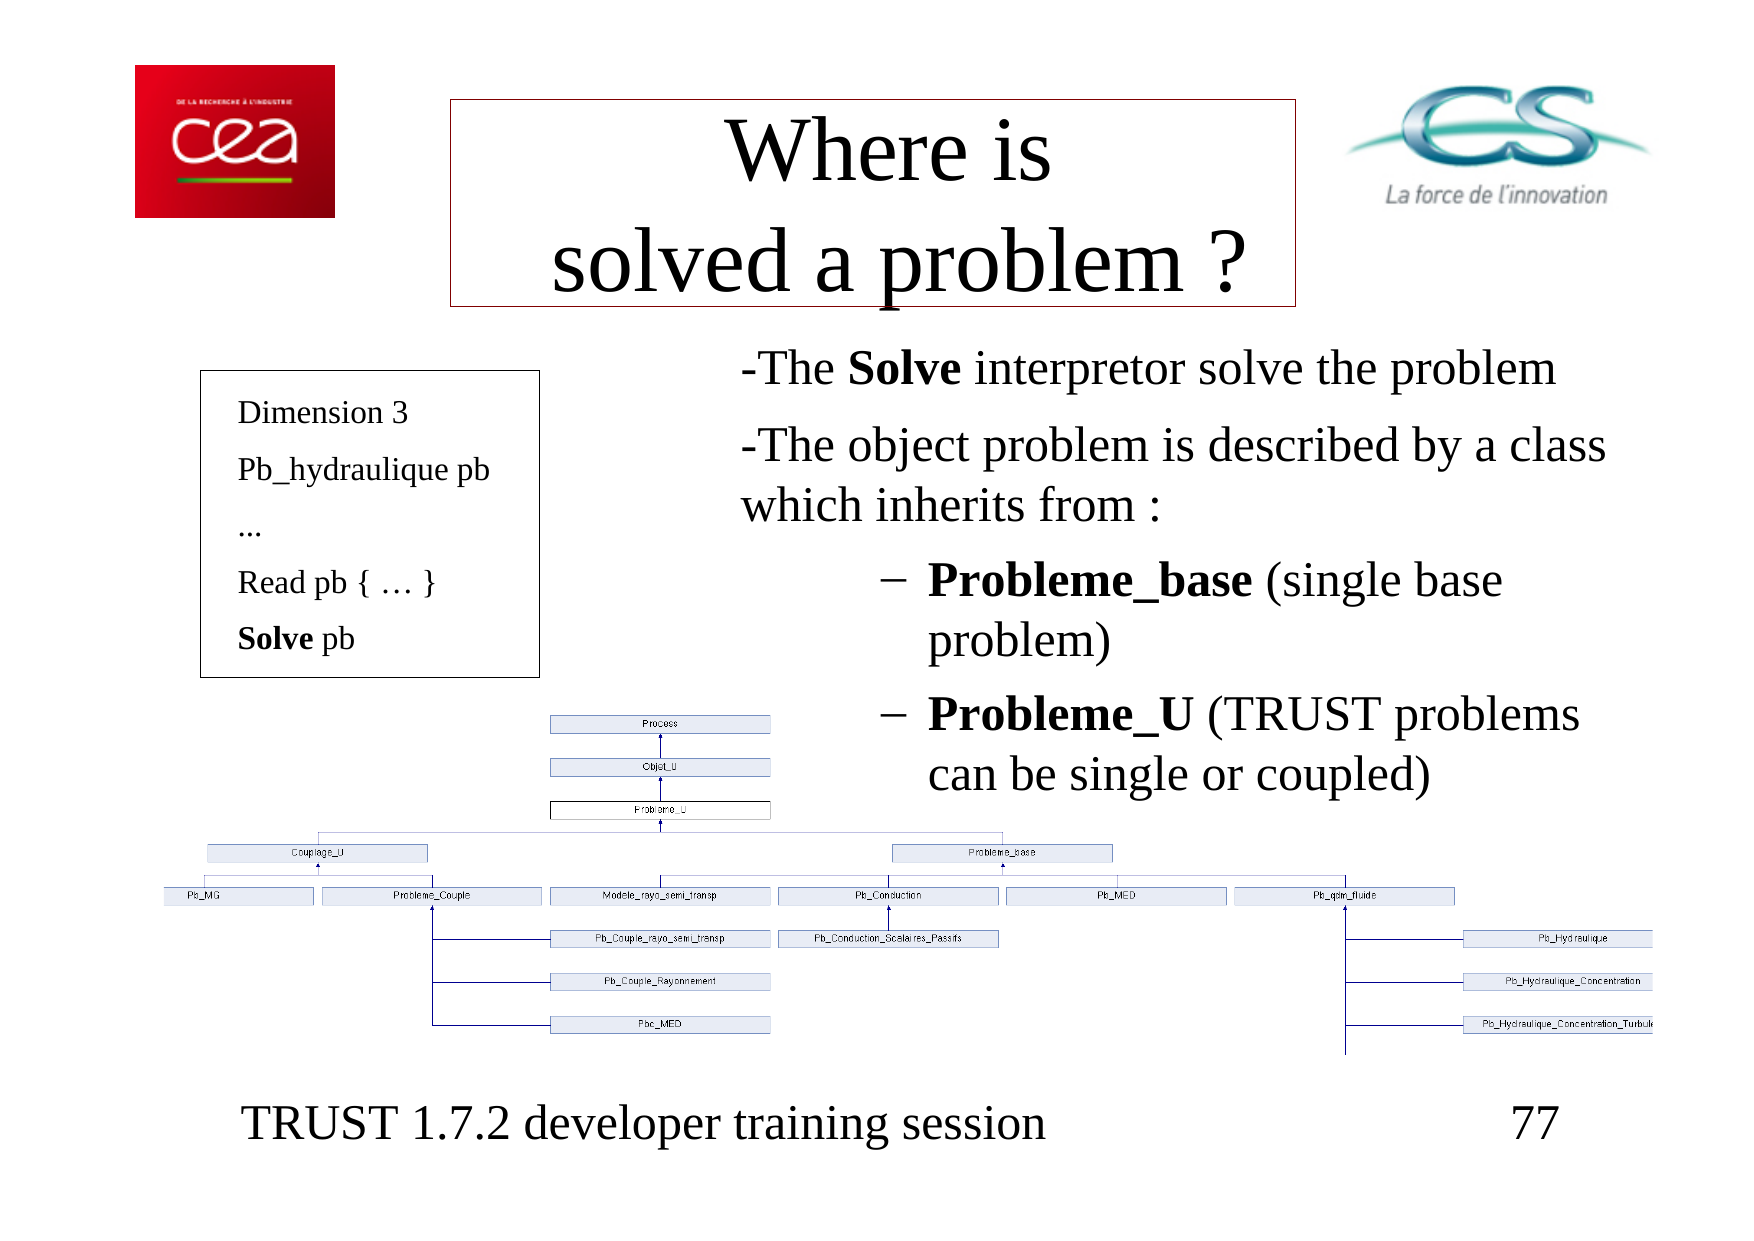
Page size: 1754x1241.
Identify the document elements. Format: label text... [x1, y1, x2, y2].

title Where is solved a problem ? [225, 73, 1576, 324]
picture [135, 65, 335, 218]
picture [1576, 73, 1662, 218]
list Dimension 3 Pb_hydraulique pb ... Read pb { … } Solve pb [166, 382, 521, 693]
list Dimension 3 Pb_hydraulique pb ... Read pb { … } Solve pb [201, 382, 521, 677]
picture [163, 715, 1653, 1055]
list -The Solve interpretor solve the problem -The object problem is described by a class which inherits from : Probleme_base (single base problem) Probleme_U (TRUST problems can be single or coupled) [669, 327, 1671, 1069]
